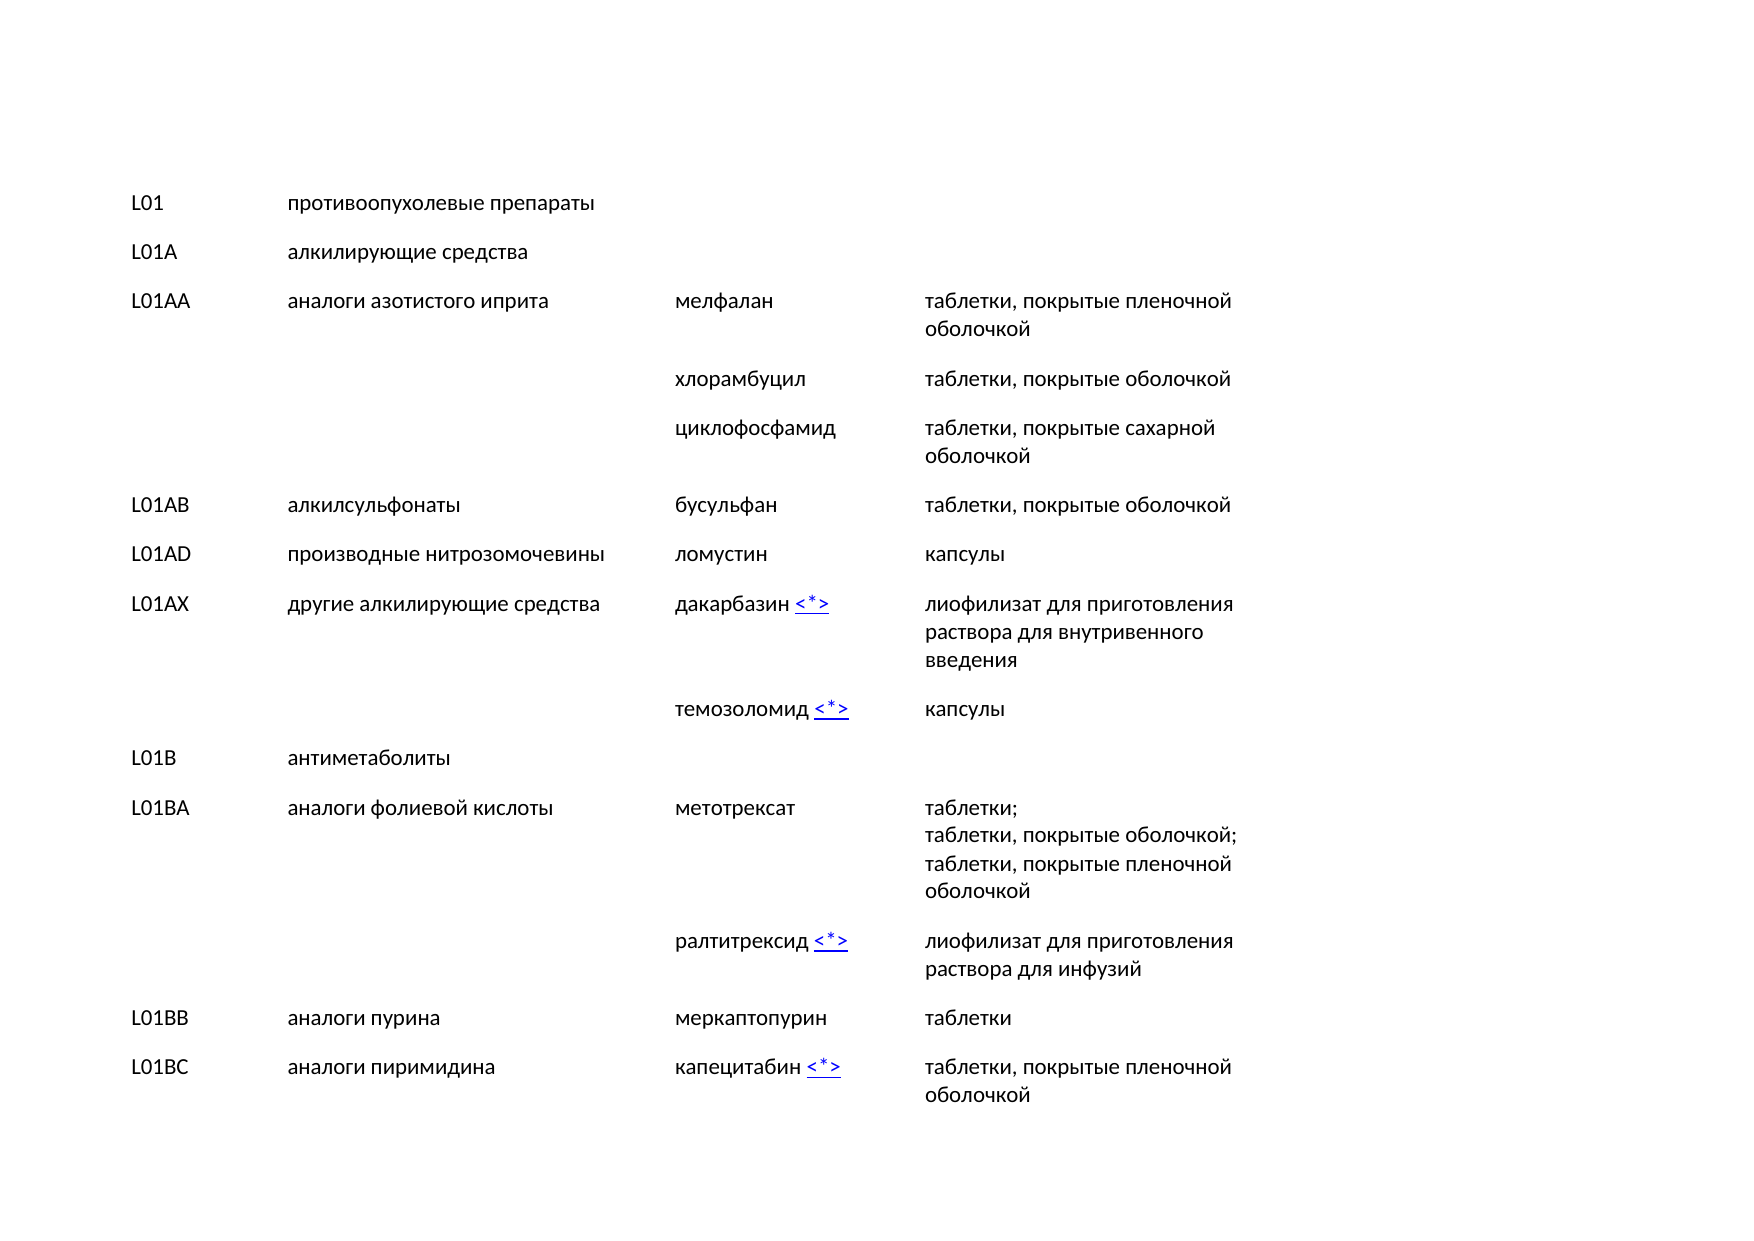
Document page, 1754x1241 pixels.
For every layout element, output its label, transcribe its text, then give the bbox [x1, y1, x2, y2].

table_cell производные нитрозомочевины [281, 529, 668, 578]
table_cell L01BA [125, 782, 281, 993]
table_cell капецитабин <*> [668, 1042, 918, 1119]
table_cell L01BB [125, 993, 281, 1042]
table_cell [918, 226, 1306, 276]
table_cell L01AB [125, 480, 281, 529]
table_cell L01AD [125, 529, 281, 578]
table_cell [668, 177, 918, 226]
table_cell аналоги фолиевой кислоты [281, 782, 668, 993]
table_cell аналоги азотистого иприта [281, 276, 668, 479]
table_cell дакарбазин <*> [668, 578, 918, 683]
table_cell лиофилизат для приготовления раствора для инфузий [918, 915, 1306, 993]
table_cell таблетки [918, 993, 1306, 1042]
table_cell другие алкилирующие средства [281, 578, 668, 733]
table_cell таблетки, покрытые сахарной оболочкой [918, 402, 1306, 479]
table_cell [668, 226, 918, 276]
table_cell меркаптопурин [668, 993, 918, 1042]
table_cell хлорамбуцил [668, 353, 918, 402]
table_cell лиофилизат для приготовления раствора для внутривенного введения [918, 578, 1306, 683]
table_cell алкилирующие средства [281, 226, 668, 276]
table_cell L01 [125, 177, 281, 226]
table_cell L01B [125, 733, 281, 782]
table_cell L01BC [125, 1042, 281, 1119]
table_cell таблетки, покрытые пленочной оболочкой [918, 276, 1306, 353]
table_cell таблетки, покрытые пленочной оболочкой [918, 1042, 1306, 1119]
table_cell таблетки, покрытые оболочкой [918, 353, 1306, 402]
table_cell капсулы [918, 684, 1306, 733]
table_cell [918, 733, 1306, 782]
table_cell капсулы [918, 529, 1306, 578]
table_cell ломустин [668, 529, 918, 578]
table_cell аналоги пурина [281, 993, 668, 1042]
table_cell антиметаболиты [281, 733, 668, 782]
table_cell L01AA [125, 276, 281, 479]
table_cell противоопухолевые препараты [281, 177, 668, 226]
table_cell мелфалан [668, 276, 918, 353]
table_cell бусульфан [668, 480, 918, 529]
table_cell таблетки; таблетки, покрытые оболочкой; таблетки, покрытые пленочной оболочкой [918, 782, 1306, 915]
table_cell метотрексат [668, 782, 918, 915]
table_cell L01A [125, 226, 281, 276]
table_cell алкилсульфонаты [281, 480, 668, 529]
table_cell темозоломид <*> [668, 684, 918, 733]
table_cell L01AX [125, 578, 281, 733]
table_cell [918, 177, 1306, 226]
table_cell циклофосфамид [668, 402, 918, 479]
table_cell таблетки, покрытые оболочкой [918, 480, 1306, 529]
table_cell [668, 733, 918, 782]
table_cell аналоги пиримидина [281, 1042, 668, 1119]
table_cell ралтитрексид <*> [668, 915, 918, 993]
